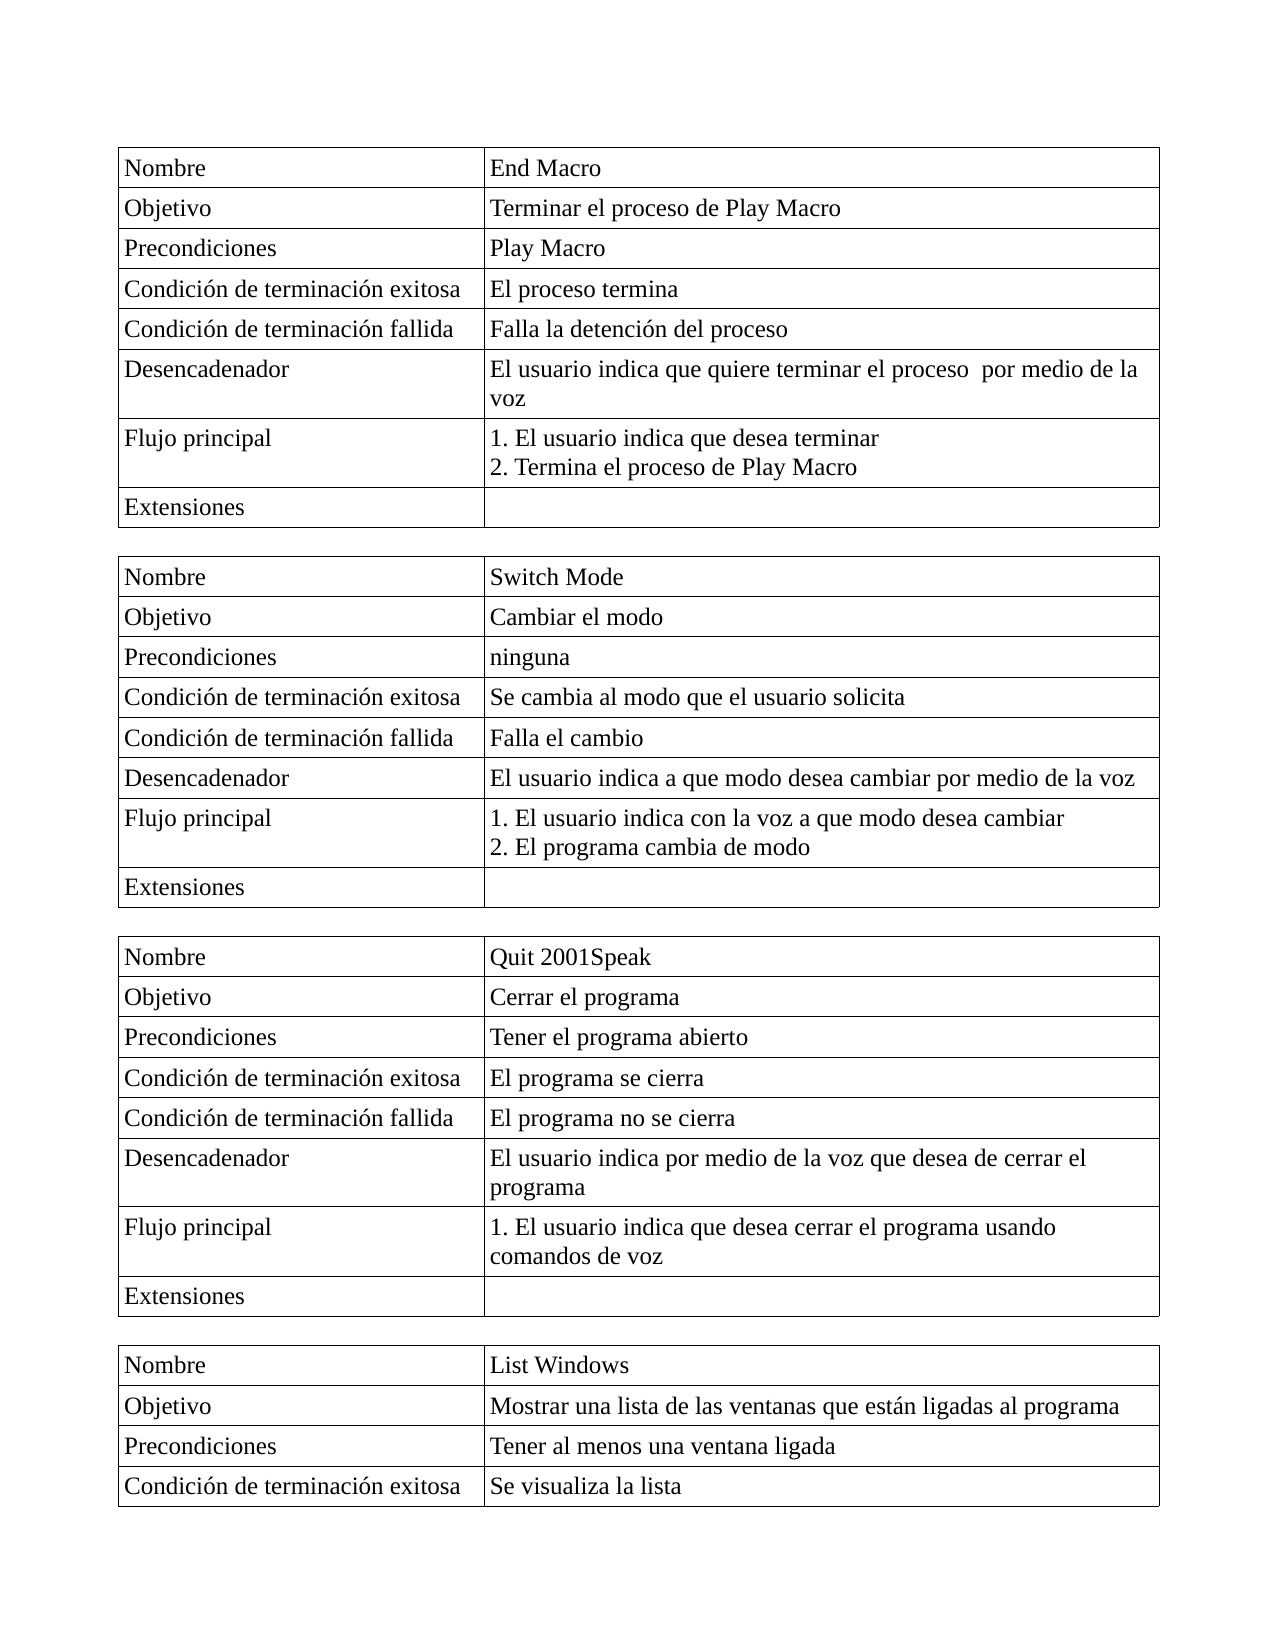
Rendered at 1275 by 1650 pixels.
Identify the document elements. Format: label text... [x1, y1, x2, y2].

table_cell El usuario indica a que modo desea cambiar por medio de la voz [485, 758, 1159, 798]
table_cell [485, 1277, 1159, 1316]
table_cell Se visualiza la lista [485, 1467, 1159, 1506]
table_cell Objetivo [119, 597, 484, 636]
table_header End Macro [485, 148, 1159, 187]
table_cell Objetivo [119, 188, 484, 227]
table_cell Condición de terminación exitosa [119, 1467, 484, 1506]
table_cell Precondiciones [119, 1017, 484, 1057]
table_cell [485, 488, 1159, 527]
table_cell [485, 868, 1159, 907]
table_cell Desencadenador [119, 350, 484, 417]
table_cell 1. El usuario indica que desea cerrar el programa usando comandos de voz [485, 1207, 1159, 1276]
table_header Nombre [119, 148, 484, 187]
table_cell El programa no se cierra [485, 1098, 1159, 1137]
table_cell Precondiciones [119, 637, 484, 677]
table_cell Condición de terminación fallida [119, 309, 484, 348]
table_cell El programa se cierra [485, 1058, 1159, 1097]
table_cell Extensiones [119, 488, 484, 527]
table_cell Objetivo [119, 977, 484, 1016]
table_cell Mostrar una lista de las ventanas que están ligadas al programa [485, 1386, 1159, 1425]
table_cell Flujo principal [119, 799, 484, 867]
table_cell Condición de terminación exitosa [119, 678, 484, 717]
table_cell Flujo principal [119, 419, 484, 487]
table_cell El usuario indica por medio de la voz que desea de cerrar el programa [485, 1139, 1159, 1206]
table_cell Objetivo [119, 1386, 484, 1425]
table_cell Condición de terminación exitosa [119, 269, 484, 308]
table_header List Windows [485, 1346, 1159, 1385]
table_cell Precondiciones [119, 229, 484, 268]
table_cell Tener el programa abierto [485, 1017, 1159, 1057]
table_header Quit 2001Speak [485, 937, 1159, 976]
table_cell Extensiones [119, 868, 484, 907]
table_header Switch Mode [485, 557, 1159, 596]
table_header Nombre [119, 937, 484, 976]
table_cell Tener al menos una ventana ligada [485, 1426, 1159, 1466]
table_cell 1. El usuario indica con la voz a que modo desea cambiar 2. El programa cambia de modo [485, 799, 1159, 867]
table_cell Condición de terminación fallida [119, 1098, 484, 1137]
table_cell Falla el cambio [485, 718, 1159, 757]
table_cell Desencadenador [119, 1139, 484, 1206]
table_cell Cambiar el modo [485, 597, 1159, 636]
table_cell Extensiones [119, 1277, 484, 1316]
table_cell ninguna [485, 637, 1159, 677]
table_cell Se cambia al modo que el usuario solicita [485, 678, 1159, 717]
table_header Nombre [119, 557, 484, 596]
table_cell Falla la detención del proceso [485, 309, 1159, 348]
table_cell Terminar el proceso de Play Macro [485, 188, 1159, 227]
table_cell Cerrar el programa [485, 977, 1159, 1016]
table_cell El usuario indica que quiere terminar el proceso por medio de la voz [485, 350, 1159, 417]
table_header Nombre [119, 1346, 484, 1385]
table_cell Condición de terminación exitosa [119, 1058, 484, 1097]
table_cell 1. El usuario indica que desea terminar 2. Termina el proceso de Play Macro [485, 419, 1159, 487]
table_cell Play Macro [485, 229, 1159, 268]
table_cell El proceso termina [485, 269, 1159, 308]
table_cell Precondiciones [119, 1426, 484, 1466]
table_cell Desencadenador [119, 758, 484, 798]
table_cell Flujo principal [119, 1207, 484, 1276]
table_cell Condición de terminación fallida [119, 718, 484, 757]
